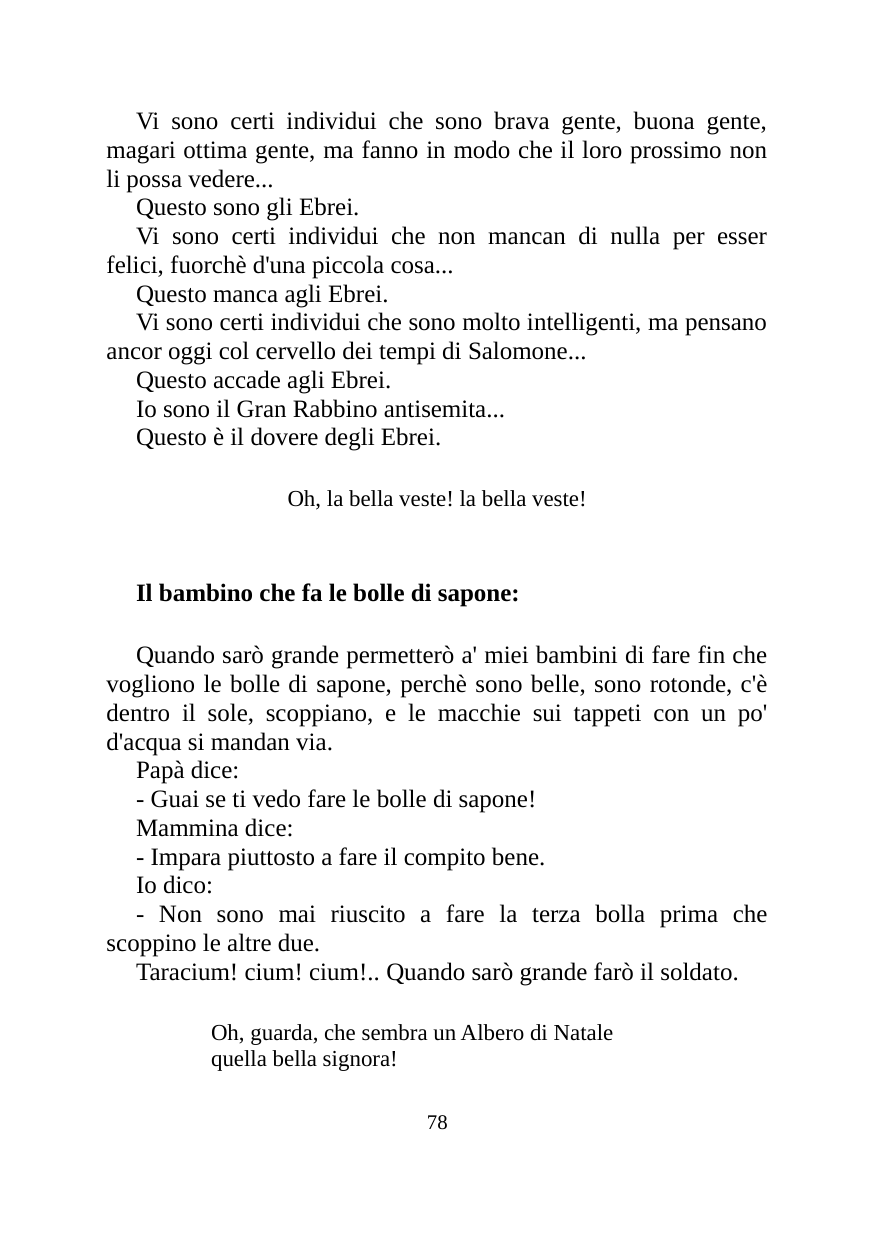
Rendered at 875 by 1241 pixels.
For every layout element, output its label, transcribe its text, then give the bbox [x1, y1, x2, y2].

text Papà dice: [106, 756, 768, 784]
text Questo è il dovere degli Ebrei. [106, 422, 768, 451]
text Taracium! cium! cium!.. Quando sarò grande farò il soldato. [106, 957, 768, 986]
text Io sono il Gran Rabbino antisemita... [106, 394, 768, 422]
text quella bella signora! [181, 1045, 768, 1072]
text Questo sono gli Ebrei. [106, 192, 768, 221]
text Vi sono certi individui che sono molto intelligenti, ma pensano ancor oggi col cervello dei tempi di Salomone... [106, 307, 768, 365]
text Questo accade agli Ebrei. [106, 365, 768, 394]
text - Impara piuttosto a fare il compito bene. [106, 842, 768, 871]
text Mammina dice: [106, 813, 768, 842]
text Oh, la bella veste! la bella veste! [106, 485, 768, 511]
text - Non sono mai riuscito a fare la terza bolla prima che scoppino le altre due. [106, 899, 768, 957]
text Oh, guarda, che sembra un Albero di Natale [181, 1019, 768, 1045]
text Questo manca agli Ebrei. [106, 279, 768, 307]
text - Guai se ti vedo fare le bolle di sapone! [106, 784, 768, 813]
text Vi sono certi individui che non mancan di nulla per esser felici, fuorchè d'una piccola cosa... [106, 221, 768, 279]
text Quando sarò grande permetterò a' miei bambini di fare fin che vogliono le bolle di sapone, perchè sono belle, sono rotonde, c'è dentro il sole, scoppiano, e le macchie sui tappeti con un po' d'acqua si mandan via. [106, 641, 768, 756]
text Il bambino che fa le bolle di sapone: [106, 578, 768, 607]
text Io dico: [106, 871, 768, 899]
text Vi sono certi individui che sono brava gente, buona gente, magari ottima gente, ma fanno in modo che il loro prossimo non li possa vedere... [106, 106, 768, 192]
